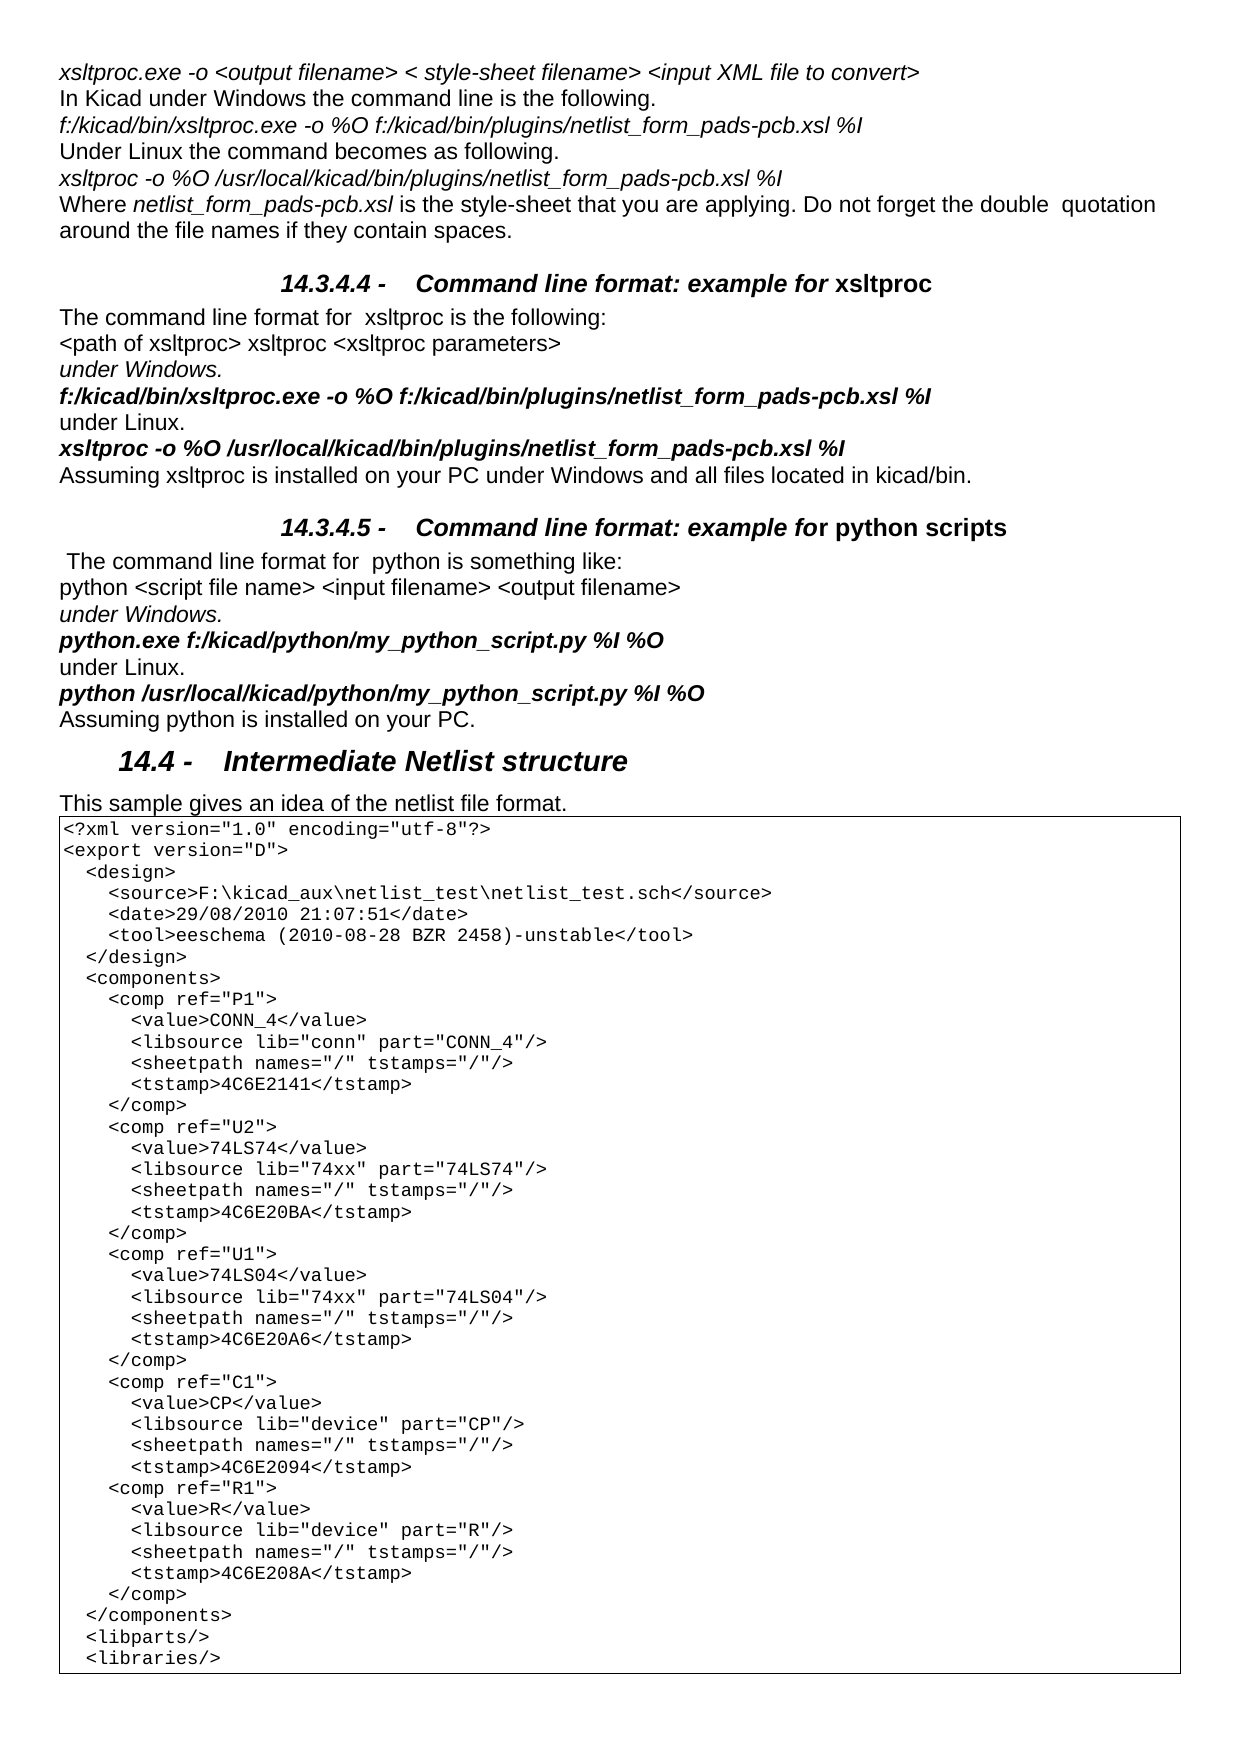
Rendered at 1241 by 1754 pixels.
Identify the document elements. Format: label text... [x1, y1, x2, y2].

text <libsource lib="74xx" part="74LS74"/> [60, 1156, 1180, 1177]
text <libsource lib="74xx" part="74LS04"/> [60, 1283, 1180, 1305]
text <sheetpath names="/" tstamps="/"/> [60, 1432, 1180, 1453]
text <export version="D"> [60, 837, 1180, 858]
text <libsource lib="device" part="R"/> [60, 1517, 1180, 1538]
text </comp> [60, 1220, 1180, 1241]
text <comp ref="P1"> [60, 986, 1180, 1007]
text <sheetpath names="/" tstamps="/"/> [60, 1050, 1180, 1071]
text <design> [60, 858, 1180, 880]
text <comp ref="U2"> [60, 1113, 1180, 1135]
text <tool>eeschema (2010-08-28 BZR 2458)-unstable</tool> [60, 922, 1180, 943]
text <tstamp>4C6E20A6</tstamp> [60, 1326, 1180, 1347]
text <source>F:\kicad_aux\netlist_test\netlist_test.sch</source> [60, 880, 1180, 901]
text The command line format for xsltproc is the following: [59, 303, 1181, 330]
text <components> [60, 965, 1180, 986]
text <sheetpath names="/" tstamps="/"/> [60, 1177, 1180, 1198]
text <comp ref="U1"> [60, 1241, 1180, 1262]
text under Windows. python.exe f:/kicad/python/my_python_script.py %I %O [59, 601, 1181, 653]
text In Kicad under Windows the command line is the following. [59, 85, 1181, 112]
text under Windows. f:/kicad/bin/xsltproc.exe -o %O f:/kicad/bin/plugins/netlist_form_pads-pcb.xsl %I [59, 356, 1181, 409]
text <libsource lib="device" part="CP"/> [60, 1411, 1180, 1432]
text <tstamp>4C6E2094</tstamp> [60, 1453, 1180, 1475]
text <tstamp>4C6E20BA</tstamp> [60, 1198, 1180, 1220]
text <comp ref="C1"> [60, 1368, 1180, 1390]
text xsltproc.exe -o <output filename> < style-sheet filename> <input XML file to convert> [59, 59, 1181, 85]
text Where netlist_form_pads-pcb.xsl is the style-sheet that you are applying. Do not forget the double quotation around the file names if they contain spaces. [59, 191, 1181, 243]
text </comp> [60, 1581, 1180, 1602]
text Assuming python is installed on your PC. [59, 706, 1181, 732]
text </design> [60, 943, 1180, 965]
text <value>CP</value> [60, 1390, 1180, 1411]
text </comp> [60, 1347, 1180, 1368]
text <sheetpath names="/" tstamps="/"/> [60, 1305, 1180, 1326]
text <libsource lib="conn" part="CONN_4"/> [60, 1028, 1180, 1050]
text <value>CONN_4</value> [60, 1007, 1180, 1028]
text python <script file name> <input filename> <output filename> [59, 574, 1181, 601]
text f:/kicad/bin/xsltproc.exe -o %O f:/kicad/bin/plugins/netlist_form_pads-pcb.xsl %I [59, 112, 1181, 138]
text <date>29/08/2010 21:07:51</date> [60, 901, 1180, 922]
text <tstamp>4C6E208A</tstamp> [60, 1560, 1180, 1581]
text This sample gives an idea of the netlist file format. [59, 789, 1181, 816]
text <sheetpath names="/" tstamps="/"/> [60, 1538, 1180, 1560]
text <libparts/> [60, 1623, 1180, 1645]
text Assuming xsltproc is installed on your PC under Windows and all files located in kicad/bin. [59, 462, 1181, 488]
text under Linux. xsltproc -o %O /usr/local/kicad/bin/plugins/netlist_form_pads-pcb.xsl %I [59, 409, 1181, 462]
subtitle Command line format: example for python scripts [280, 513, 1181, 542]
text The command line format for python is something like: [66, 548, 1181, 574]
text <tstamp>4C6E2141</tstamp> [60, 1071, 1180, 1092]
text <comp ref="R1"> [60, 1475, 1180, 1496]
text <libraries/> [60, 1645, 1180, 1673]
text Under Linux the command becomes as following. [59, 138, 1181, 164]
text xsltproc -o %O /usr/local/kicad/bin/plugins/netlist_form_pads-pcb.xsl %I [59, 164, 1181, 191]
text under Linux. python /usr/local/kicad/python/my_python_script.py %I %O [59, 653, 1181, 706]
text <?xml version="1.0" encoding="utf-8"?> [60, 817, 1180, 837]
text </comp> [60, 1092, 1180, 1113]
text <value>74LS04</value> [60, 1262, 1180, 1283]
subtitle Command line format: example for xsltproc [280, 268, 1181, 297]
text <path of xsltproc> xsltproc <xsltproc parameters> [59, 330, 1181, 356]
subtitle Intermediate Netlist structure [118, 744, 1181, 778]
text </components> [60, 1602, 1180, 1623]
text <value>74LS74</value> [60, 1135, 1180, 1156]
text <value>R</value> [60, 1496, 1180, 1517]
